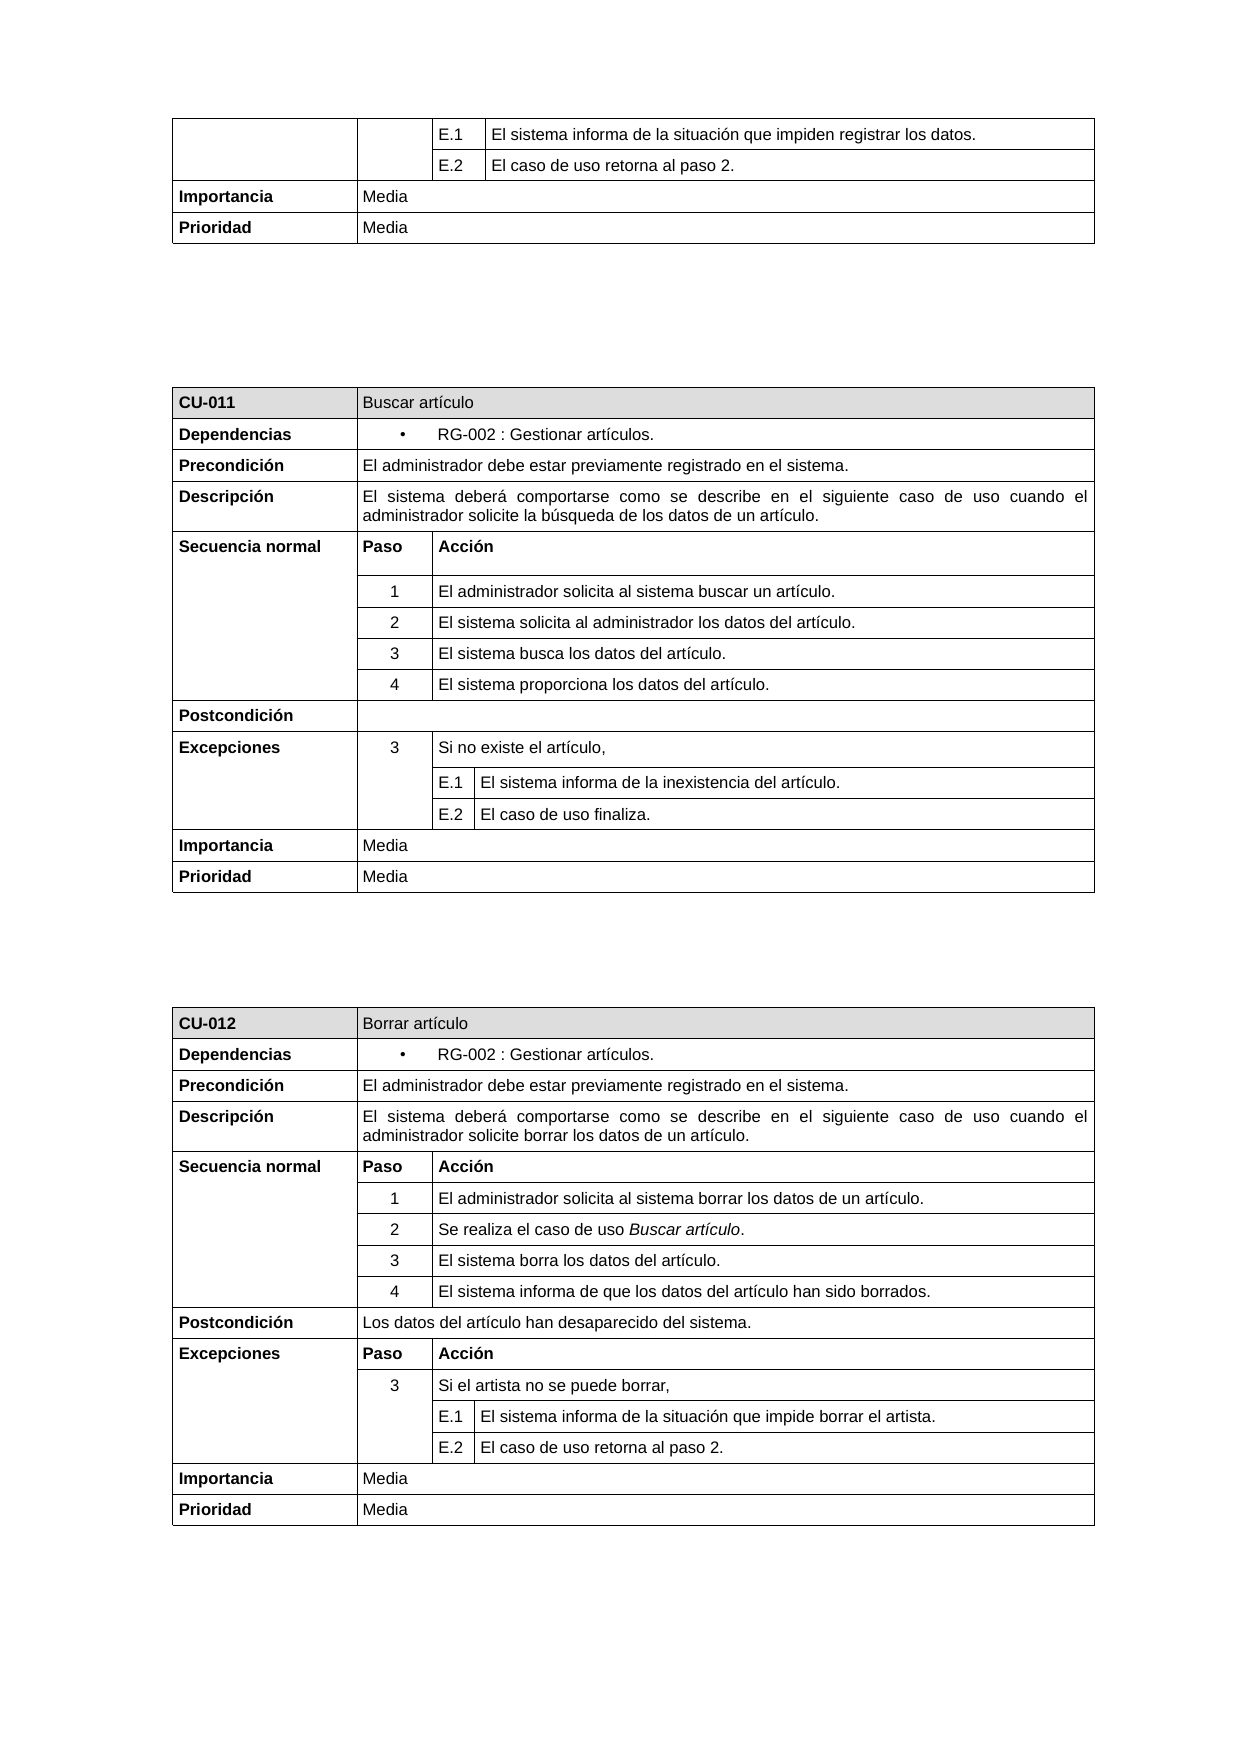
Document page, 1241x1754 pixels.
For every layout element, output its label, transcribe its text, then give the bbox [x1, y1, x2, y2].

table_cell 3 [358, 1370, 432, 1462]
table_cell Acción [433, 532, 1094, 575]
table_cell 3 [358, 1246, 432, 1276]
table_cell Secuencia normal [173, 1152, 357, 1307]
table_cell Importancia [173, 181, 357, 212]
table_cell Precondición [173, 450, 357, 481]
table_cell 4 [358, 1277, 432, 1307]
table_cell El caso de uso retorna al paso 2. [475, 1433, 1094, 1462]
table_cell Paso [358, 1339, 432, 1369]
table_cell El administrador debe estar previamente registrado en el sistema. [358, 1071, 1094, 1101]
table_header CU-012 [173, 1008, 357, 1038]
table_cell El sistema informa de la inexistencia del artículo. [475, 768, 1094, 798]
table_cell 3 [358, 639, 432, 669]
table_cell 4 [358, 670, 432, 700]
table_cell [358, 119, 432, 180]
table_cell Media [358, 830, 1094, 861]
table_header CU-011 [173, 388, 357, 418]
table_cell 1 [358, 1183, 432, 1213]
table_cell El sistema informa de la situación que impiden registrar los datos. [486, 119, 1094, 149]
table_header Borrar artículo [358, 1008, 1094, 1038]
table_cell Postcondición [173, 701, 357, 731]
table_cell Media [358, 181, 1094, 212]
table_cell Media [358, 1495, 1094, 1525]
table_cell 3 [358, 732, 432, 829]
table_cell El sistema proporciona los datos del artículo. [433, 670, 1094, 700]
table_cell Media [358, 862, 1094, 892]
table_cell 2 [358, 608, 432, 638]
table_cell Excepciones [173, 732, 357, 829]
table_cell [358, 701, 1094, 731]
table_cell E.2 [433, 150, 485, 180]
table_cell RG-002 : Gestionar artículos. [358, 1039, 1094, 1069]
table_cell El administrador solicita al sistema borrar los datos de un artículo. [433, 1183, 1094, 1213]
table_cell Importancia [173, 830, 357, 861]
table_cell Media [358, 213, 1094, 243]
table_cell El caso de uso finaliza. [475, 799, 1094, 829]
table_cell El administrador debe estar previamente registrado en el sistema. [358, 450, 1094, 481]
table_cell Los datos del artículo han desaparecido del sistema. [358, 1308, 1094, 1338]
table_cell Si no existe el artículo, [433, 732, 1094, 767]
table_cell El sistema deberá comportarse como se describe en el siguiente caso de uso cuando el administrador solicite borrar los datos de un artículo. [358, 1102, 1094, 1151]
table_cell El sistema informa de que los datos del artículo han sido borrados. [433, 1277, 1094, 1307]
table_cell 2 [358, 1214, 432, 1244]
table_cell Excepciones [173, 1339, 357, 1462]
table_cell Descripción [173, 482, 357, 531]
table_cell Acción [433, 1152, 1094, 1182]
table_cell Dependencias [173, 419, 357, 449]
table_cell Media [358, 1464, 1094, 1494]
table_cell Prioridad [173, 862, 357, 892]
table_cell El sistema deberá comportarse como se describe en el siguiente caso de uso cuando el administrador solicite la búsqueda de los datos de un artículo. [358, 482, 1094, 531]
table_cell Si el artista no se puede borrar, [433, 1370, 1094, 1400]
table_cell Paso [358, 532, 432, 575]
table_cell Precondición [173, 1071, 357, 1101]
table_cell Postcondición [173, 1308, 357, 1338]
table_cell E.1 [433, 119, 485, 149]
table_cell Descripción [173, 1102, 357, 1151]
table_cell E.2 [433, 1433, 474, 1462]
table_cell El sistema borra los datos del artículo. [433, 1246, 1094, 1276]
table_cell E.1 [433, 1401, 474, 1431]
table_cell El sistema solicita al administrador los datos del artículo. [433, 608, 1094, 638]
table_cell RG-002 : Gestionar artículos. [358, 419, 1094, 449]
table_cell Prioridad [173, 1495, 357, 1525]
table_cell E.1 [433, 768, 474, 798]
table_cell Se realiza el caso de uso Buscar artículo. [433, 1214, 1094, 1244]
table_cell E.2 [433, 799, 474, 829]
table_cell Dependencias [173, 1039, 357, 1069]
table_cell El caso de uso retorna al paso 2. [486, 150, 1094, 180]
table_cell Paso [358, 1152, 432, 1182]
table_cell [173, 119, 357, 180]
table_cell Acción [433, 1339, 1094, 1369]
table_cell El sistema busca los datos del artículo. [433, 639, 1094, 669]
table_cell Prioridad [173, 213, 357, 243]
table_cell Secuencia normal [173, 532, 357, 700]
table_cell 1 [358, 576, 432, 607]
table_header Buscar artículo [358, 388, 1094, 418]
table_cell Importancia [173, 1464, 357, 1494]
table_cell El sistema informa de la situación que impide borrar el artista. [475, 1401, 1094, 1431]
table_cell El administrador solicita al sistema buscar un artículo. [433, 576, 1094, 607]
